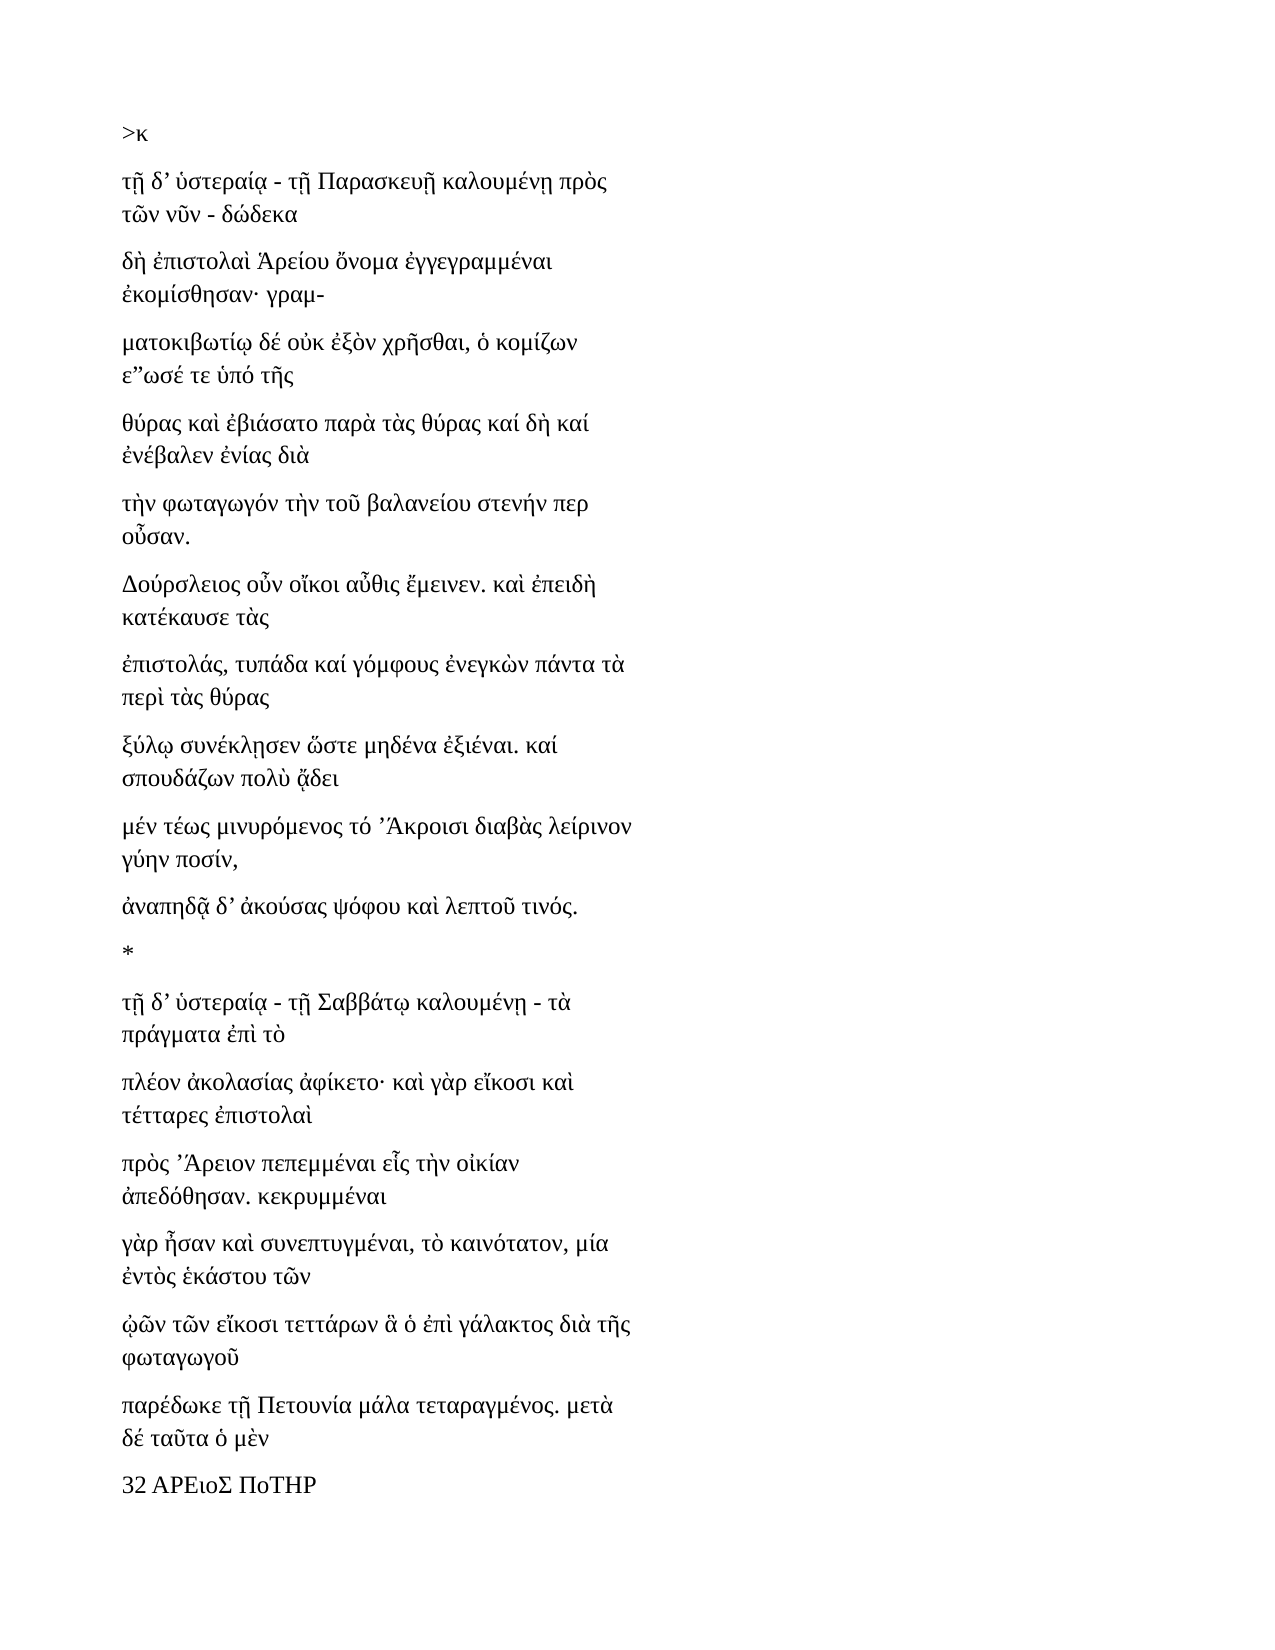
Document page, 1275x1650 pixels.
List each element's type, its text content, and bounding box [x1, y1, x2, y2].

table_cell [638, 1067, 1157, 1148]
table_cell γὰρ ἦσαν καὶ συνεπτυγμέναι, τὸ καινότατον, μία ἐντὸς ἑκάστου τῶν [122, 1229, 637, 1309]
table_cell δὴ ἐπιστολαὶ Ἁρείου ὄνομα ἐγγεγραμμέναι ἐκομίσθησαν· γραμ- [122, 246, 637, 327]
table_cell [638, 939, 1157, 987]
table_cell τῇ δ’ ὑστεραίᾳ - τῇ Παρασκευῇ καλουμένῃ πρὸς τῶν νῦν - δώδεκα [122, 166, 637, 246]
table_cell [638, 327, 1157, 408]
table_cell [638, 408, 1157, 488]
table_cell μέν τέως μινυρόμενος τό ’Άκροισι διαβὰς λείρινον γύην ποσίν, [122, 811, 637, 891]
table_cell Δούρσλειος οὖν οἴκοι αὖθις ἔμεινεν. καὶ ἐπειδὴ κατέκαυσε τὰς [122, 569, 637, 649]
table_cell παρέδωκε τῇ Πετουνία μάλα τεταραγμένος. μετὰ δέ ταῦτα ὁ μὲν [122, 1390, 637, 1470]
table_cell [638, 1390, 1157, 1470]
table_cell [638, 891, 1157, 939]
table_cell ἐπιστολάς, τυπάδα καί γόμφους ἐνεγκὼν πάντα τὰ περὶ τὰς θύρας [122, 650, 637, 730]
table_cell ἀναπηδᾷ δ’ ἀκούσας ψόφου καὶ λεπτοῦ τινός. [122, 891, 637, 939]
table_cell * [122, 939, 637, 987]
table_cell ᾠῶν τῶν εἴκοσι τεττάρων ἃ ὁ ἐπὶ γάλακτος διὰ τῆς φωταγωγοῦ [122, 1309, 637, 1390]
table_cell τῇ δ’ ὑστεραίᾳ - τῇ Σαββάτῳ καλουμένῃ - τὰ πράγματα ἐπὶ τὸ [122, 987, 637, 1067]
table_cell >κ [122, 118, 637, 166]
table_cell [638, 118, 1157, 166]
table_cell τὴν φωταγωγόν τὴν τοῦ βαλανείου στενήν περ οὖσαν. [122, 488, 637, 569]
table_cell [638, 1470, 1157, 1518]
table_cell πρὸς ’Άρειον πεπεμμέναι εἷς τὴν οἰκίαν ἀπεδόθησαν. κεκρυμμέναι [122, 1148, 637, 1228]
table_cell [638, 569, 1157, 649]
table_cell [638, 166, 1157, 246]
table_cell [638, 488, 1157, 569]
table_cell [638, 650, 1157, 730]
table_cell [638, 1309, 1157, 1390]
table_cell [638, 811, 1157, 891]
table_cell 32 ΑΡΕιοΣ ΠοΤΗΡ [122, 1470, 637, 1518]
table_cell [638, 987, 1157, 1067]
table_cell [638, 246, 1157, 327]
table_cell θύρας καὶ ἐβιάσατο παρὰ τὰς θύρας καί δὴ καί ἐνέβαλεν ἐνίας διὰ [122, 408, 637, 488]
table_cell ματοκιβωτίῳ δέ οὐκ ἐξὸν χρῆσθαι, ὁ κομίζων ε”ωσέ τε ὑπό τῆς [122, 327, 637, 408]
table_cell πλέον ἀκολασίας ἀφίκετο· καὶ γὰρ εἴκοσι καὶ τέτταρες ἐπιστολαὶ [122, 1067, 637, 1148]
table_cell ξύλῳ συνέκλῃσεν ὥστε μηδένα ἐξιέναι. καί σπουδάζων πολὺ ᾄδει [122, 730, 637, 811]
table_cell [638, 1229, 1157, 1309]
table_cell [638, 730, 1157, 811]
table_cell [638, 1148, 1157, 1228]
